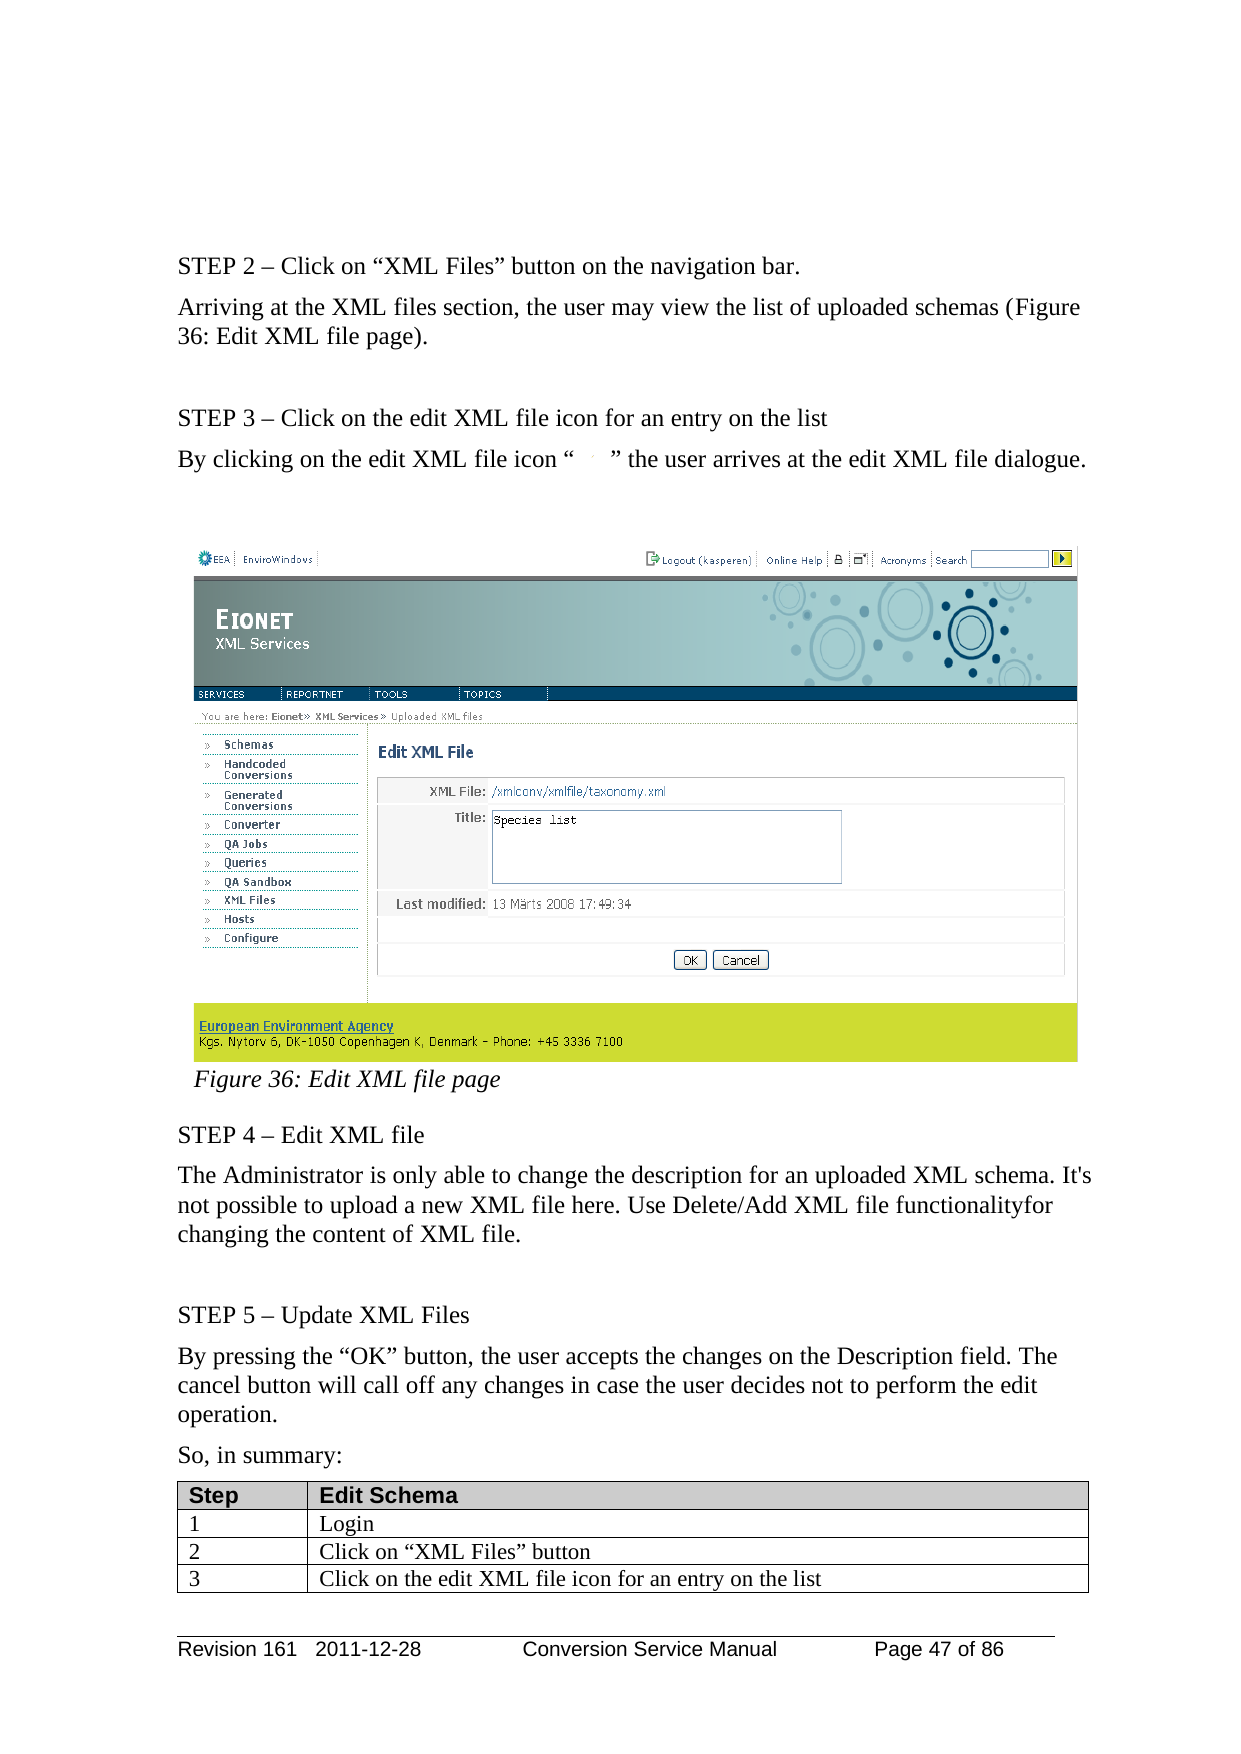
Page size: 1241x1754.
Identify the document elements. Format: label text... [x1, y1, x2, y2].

table_cell Login [308, 1510, 1088, 1537]
table_cell 3 [178, 1565, 307, 1592]
text STEP 2 – Click on “XML Files” button on the navigation bar. [177, 251, 1092, 280]
table_cell 2 [178, 1538, 307, 1564]
table_header Edit Schema [308, 1482, 1088, 1509]
table_header Step [178, 1482, 307, 1509]
text The Administrator is only able to change the description for an uploaded XML schema. It's not possible to upload a new XML file here. Use Delete/Add XML file functionalityfor changing the content of XML file. [177, 1160, 1092, 1248]
table_cell Click on the edit XML file icon for an entry on the list [308, 1565, 1088, 1592]
table_cell Click on “XML Files” button [308, 1538, 1088, 1564]
text Figure 36: Edit XML file page [194, 1065, 1077, 1093]
text By pressing the “OK” button, the user accepts the changes on the Description field. The cancel button will call off any changes in case the user decides not to perform the edit operation. [177, 1341, 1092, 1428]
text By clicking on the edit XML file icon “” the user arrives at the edit XML file dialogue. [177, 443, 1092, 472]
text Arriving at the XML files section, the user may view the list of uploaded schemas (Figure 36: Edit XML file page). [177, 292, 1092, 350]
text STEP 4 – Edit XML file [177, 1119, 1092, 1149]
text STEP 5 – Update XML Files [177, 1300, 1092, 1329]
text So, in summary: [177, 1440, 1092, 1469]
table_cell 1 [178, 1510, 307, 1537]
text STEP 3 – Click on the edit XML file icon for an entry on the list [177, 403, 1092, 432]
